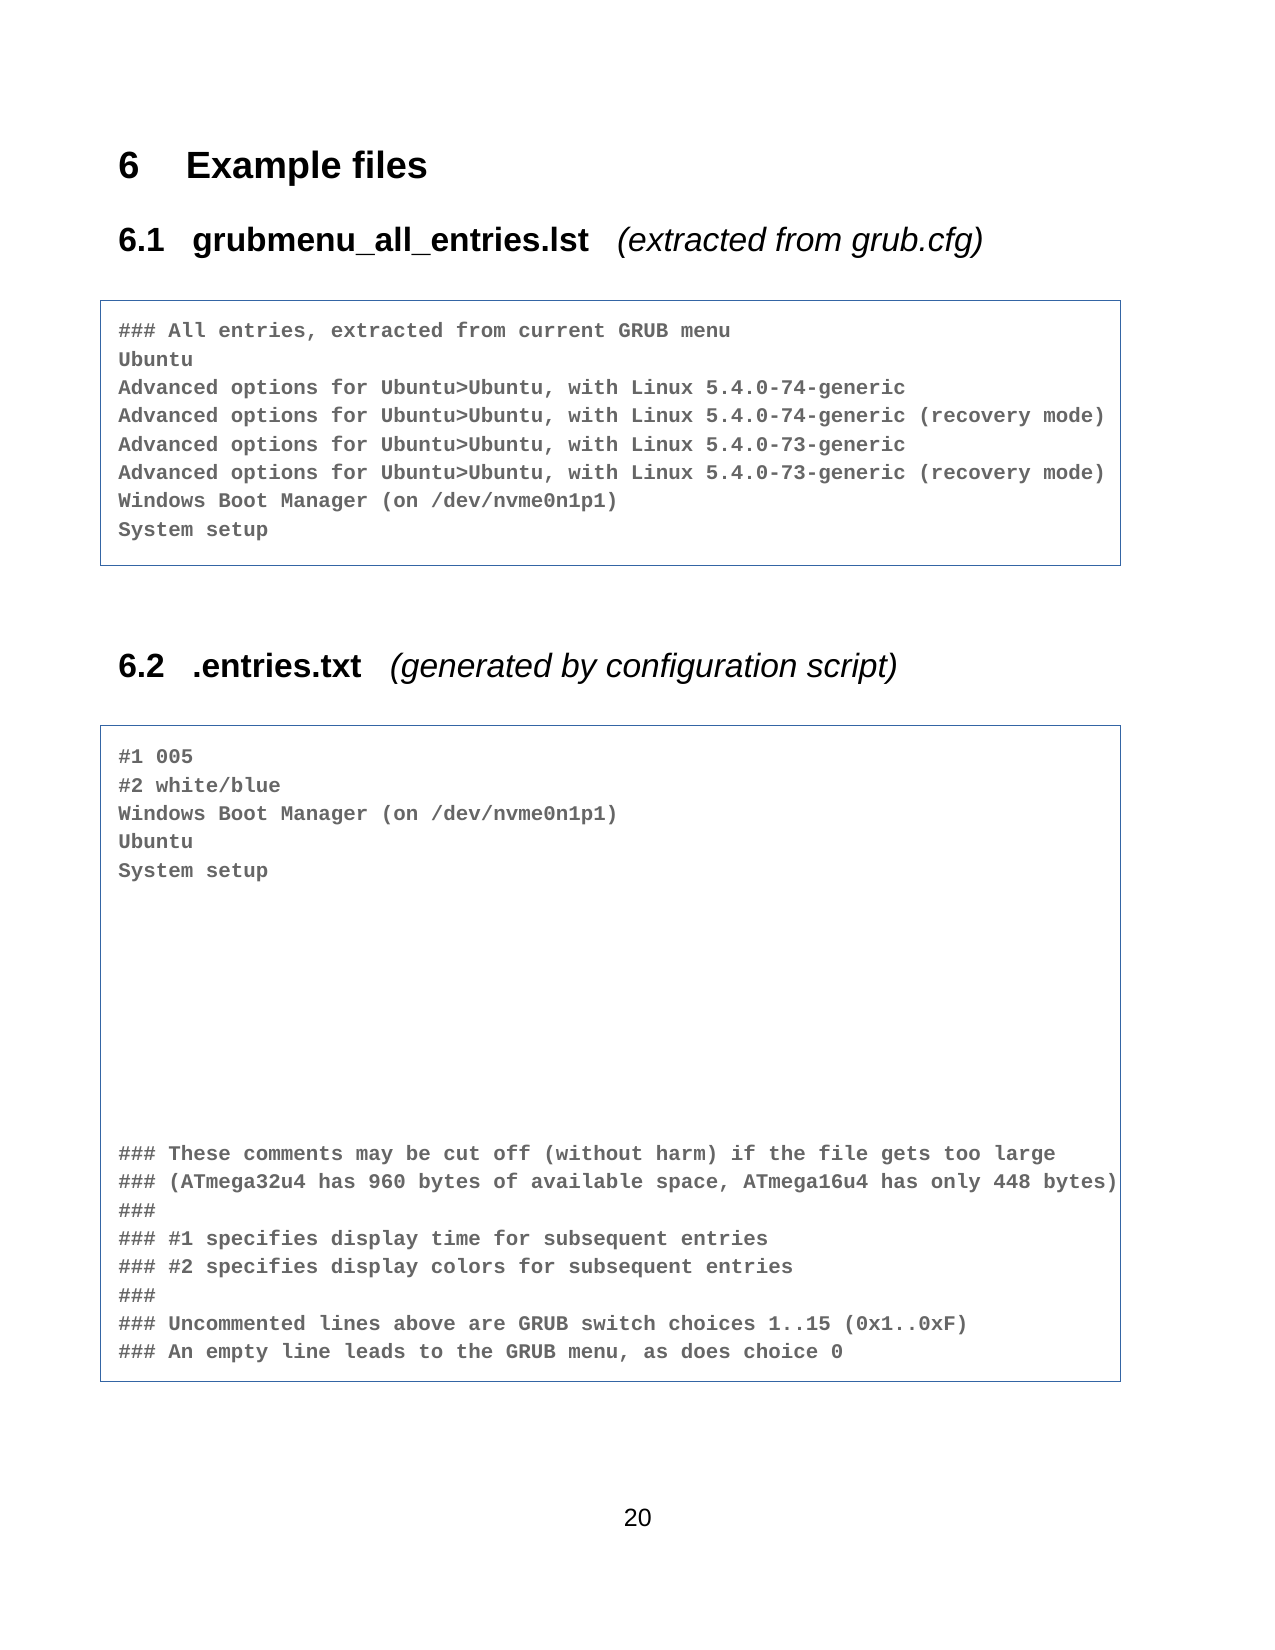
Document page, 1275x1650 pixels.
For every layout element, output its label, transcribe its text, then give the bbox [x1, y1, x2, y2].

subtitle grubmenu_all_entries.lst (extracted from grub.cfg) [118, 220, 1157, 259]
text ### All entries, extracted from current GRUB menu Ubuntu Advanced options for Ubuntu>Ubuntu, with Linux 5.4.0-74-generic Advanced options for Ubuntu>Ubuntu, with Linux 5.4.0-74-generic (recovery mode) Advanced options for Ubuntu>Ubuntu, with Linux 5.4.0-73-generic Advanced options for Ubuntu>Ubuntu, with Linux 5.4.0-73-generic (recovery mode) Windows Boot Manager (on /dev/nvme0n1p1) System setup [118, 320, 1157, 605]
subtitle Example files [118, 143, 1157, 187]
text [1121, 746, 1157, 1365]
text #1 005 #2 white/blue Windows Boot Manager (on /dev/nvme0n1p1) Ubuntu System setup ### These comments may be cut off (without harm) if the file gets too large ### (ATmega32u4 has 960 bytes of available space, ATmega16u4 has only 448 bytes) ### ### #1 specifies display time for subsequent entries ### #2 specifies display colors for subsequent entries ### ### Uncommented lines above are GRUB switch choices 1..15 (0x1..0xF) ### An empty line leads to the GRUB menu, as does choice 0 [118, 746, 1120, 1365]
subtitle .entries.txt (generated by configuration script) [118, 646, 1157, 685]
